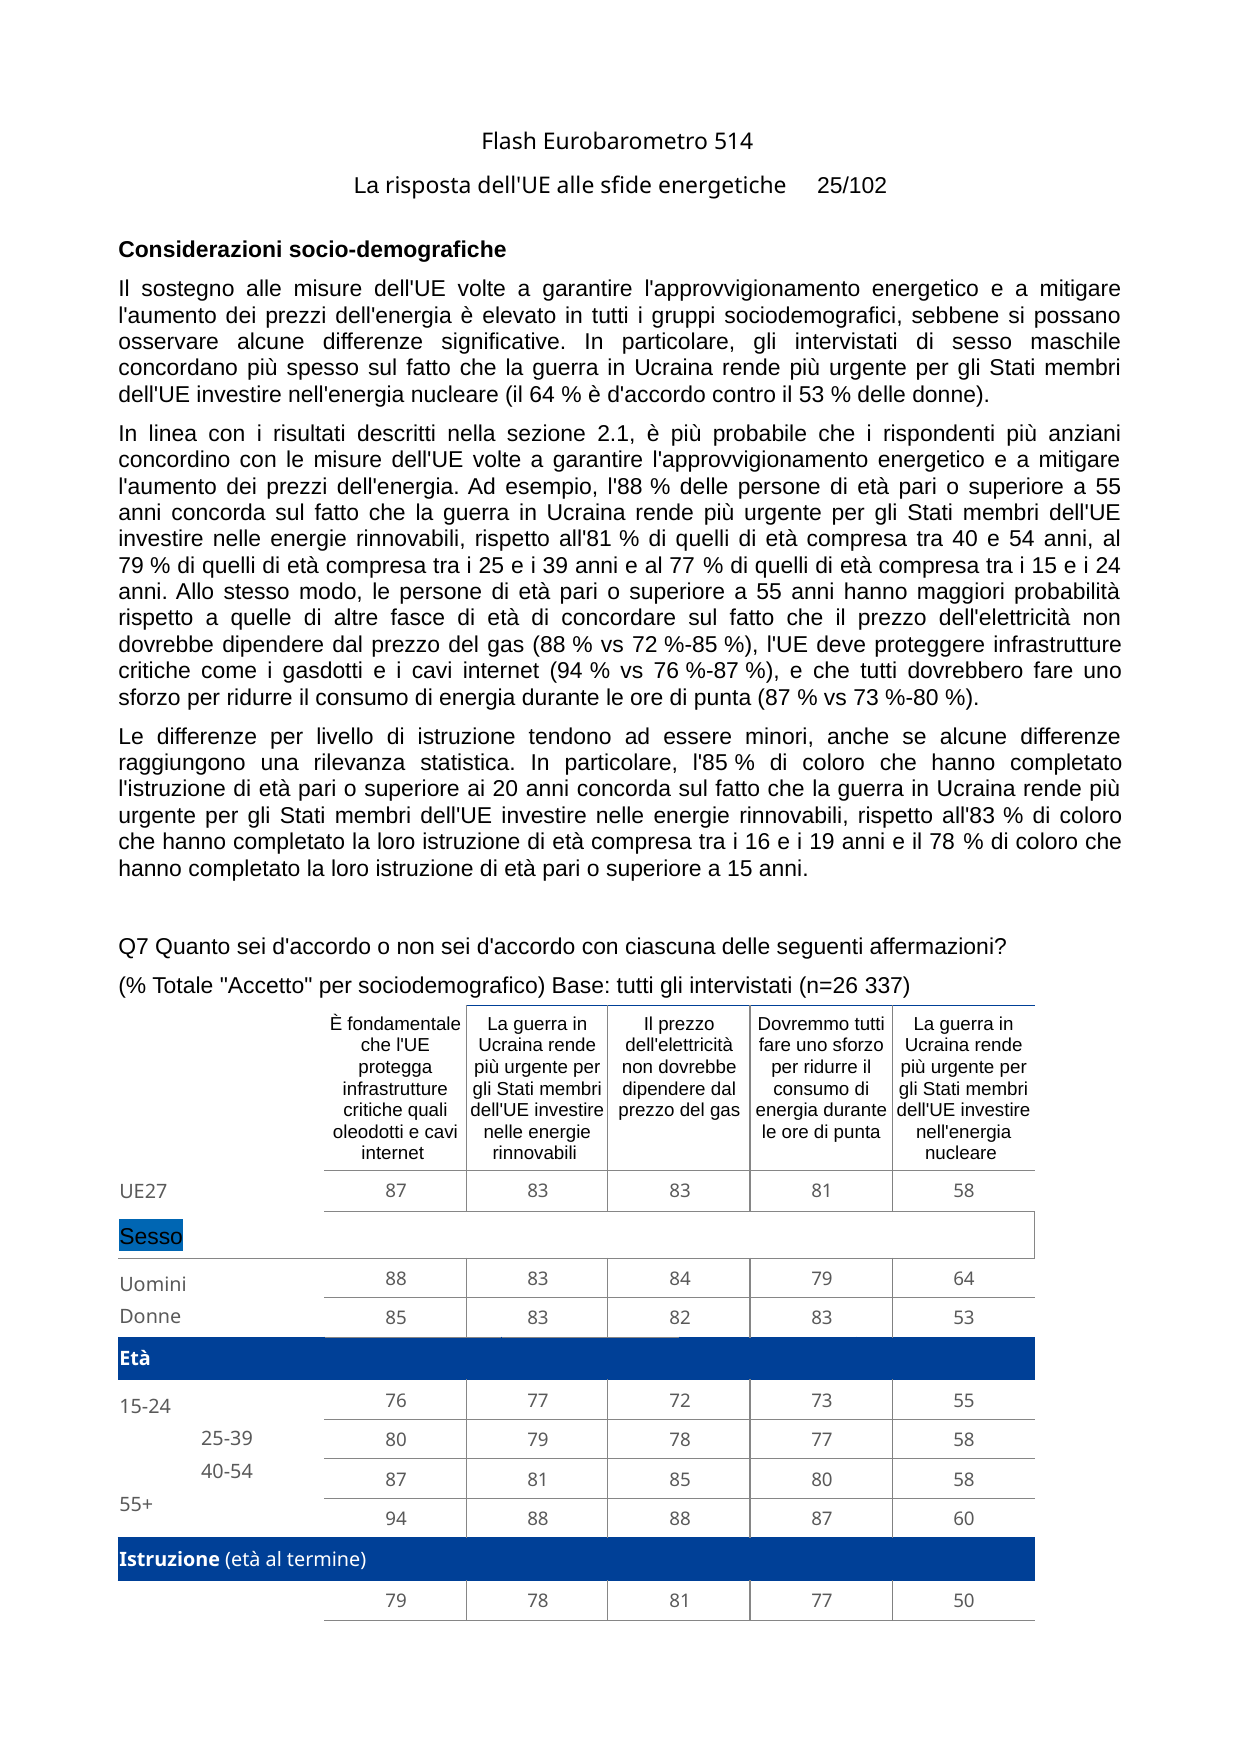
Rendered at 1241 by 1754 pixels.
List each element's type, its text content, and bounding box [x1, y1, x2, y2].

text Il sostegno alle misure dell'UE volte a garantire l'approvvigionamento energetico e a mitigare l'aumento dei prezzi dell'energia è elevato in tutti i gruppi sociodemografici, sebbene si possano osservare alcune differenze significative. In particolare, gli intervistati di sesso maschile concordano più spesso sul fatto che la guerra in Ucraina rende più urgente per gli Stati membri dell'UE investire nell'energia nucleare (il 64 % è d'accordo contro il 53 % delle donne). [118, 275, 1122, 407]
table_cell 87 [324, 1171, 466, 1211]
table_cell 58 [893, 1420, 1035, 1458]
table_cell 60 [893, 1499, 1035, 1537]
table_cell 88 [467, 1499, 607, 1537]
table_cell [118, 1581, 324, 1619]
table_cell 58 [893, 1459, 1035, 1498]
table_cell [857, 1338, 1035, 1379]
table_cell 94 [324, 1499, 466, 1537]
table_cell 79 [467, 1420, 607, 1458]
table_cell 80 [324, 1420, 466, 1458]
table_cell 88 [608, 1499, 749, 1537]
table_header La guerra in Ucraina rende più urgente per gli Stati membri dell'UE investire nelle energie rinnovabili [467, 1006, 607, 1170]
table_cell 81 [608, 1581, 749, 1619]
table_cell 83 [467, 1298, 607, 1337]
table_cell 64 [893, 1259, 1035, 1297]
table_cell Uomini Donne [118, 1259, 324, 1337]
table_cell [577, 1538, 804, 1580]
table_cell 76 [324, 1380, 466, 1419]
table_cell 84 [608, 1259, 749, 1297]
table_cell 58 [893, 1171, 1035, 1211]
table_cell 83 [467, 1171, 607, 1211]
table_cell 77 [751, 1581, 892, 1619]
table_cell 83 [608, 1171, 749, 1211]
table_header Il prezzo dell'elettricità non dovrebbe dipendere dal prezzo del gas [608, 1006, 749, 1170]
table_header La guerra in Ucraina rende più urgente per gli Stati membri dell'UE investire nell'energia nucleare [893, 1006, 1035, 1170]
table_cell 73 [751, 1380, 892, 1419]
table_cell 83 [751, 1298, 892, 1337]
table_cell 79 [751, 1259, 892, 1297]
table_cell 81 [751, 1171, 892, 1211]
table_cell 82 [608, 1298, 749, 1337]
table_cell 78 [467, 1581, 607, 1619]
table_cell 50 [893, 1581, 1035, 1619]
table_cell Istruzione (età al termine) [119, 1538, 576, 1580]
table_cell [502, 1338, 679, 1379]
table_cell 79 [324, 1581, 466, 1619]
table_cell 77 [751, 1420, 892, 1458]
table_cell 85 [608, 1459, 749, 1498]
table_cell 85 [324, 1298, 466, 1337]
table_cell Età [118, 1338, 324, 1379]
text Q7 Quanto sei d'accordo o non sei d'accordo con ciascuna delle seguenti affermazioni? [118, 933, 1122, 959]
table_cell 72 [608, 1380, 749, 1419]
table_cell 87 [324, 1459, 466, 1498]
table_cell 15-24 25-39 40-54 55+ [118, 1380, 324, 1537]
table_cell UE27 [118, 1170, 324, 1211]
table_header È fondamentale che l'UE protegga infrastrutture critiche quali oleodotti e cavi internet [324, 1005, 466, 1170]
table_cell 53 [893, 1298, 1035, 1337]
table_header Dovremmo tutti fare uno sforzo per ridurre il consumo di energia durante le ore di punta [751, 1006, 892, 1170]
table_cell 78 [608, 1420, 749, 1458]
table_cell 55 [893, 1380, 1035, 1419]
text In linea con i risultati descritti nella sezione 2.1, è più probabile che i rispondenti più anziani concordino con le misure dell'UE volte a garantire l'approvvigionamento energetico e a mitigare l'aumento dei prezzi dell'energia. Ad esempio, l'88 % delle persone di età pari o superiore a 55 anni concorda sul fatto che la guerra in Ucraina rende più urgente per gli Stati membri dell'UE investire nelle energie rinnovabili, rispetto all'81 % di quelli di età compresa tra 40 e 54 anni, al 79 % di quelli di età compresa tra i 25 e i 39 anni e al 77 % di quelli di età compresa tra i 15 e i 24 anni. Allo stesso modo, le persone di età pari o superiore a 55 anni hanno maggiori probabilità rispetto a quelle di altre fasce di età di concordare sul fatto che il prezzo dell'elettricità non dovrebbe dipendere dal prezzo del gas (88 % vs 72 %-85 %), l'UE deve proteggere infrastrutture critiche come i gasdotti e i cavi internet (94 % vs 76 %-87 %), e che tutti dovrebbero fare uno sforzo per ridurre il consumo di energia durante le ore di punta (87 % vs 73 %-80 %). [118, 420, 1122, 710]
table_header [118, 1005, 324, 1170]
text Le differenze per livello di istruzione tendono ad essere minori, anche se alcune differenze raggiungono una rilevanza statistica. In particolare, l'85 % di coloro che hanno completato l'istruzione di età pari o superiore ai 20 anni concorda sul fatto che la guerra in Ucraina rende più urgente per gli Stati membri dell'UE investire nelle energie rinnovabili, rispetto all'83 % di coloro che hanno completato la loro istruzione di età compresa tra i 16 e i 19 anni e il 78 % di coloro che hanno completato la loro istruzione di età pari o superiore a 15 anni. [118, 723, 1122, 881]
text Considerazioni socio-demografiche [118, 236, 1122, 262]
table_cell 80 [751, 1459, 892, 1498]
text (% Totale "Accetto" per sociodemografico) Base: tutti gli intervistati (n=26 337) [118, 972, 1122, 999]
table_cell 87 [751, 1499, 892, 1537]
table_cell 88 [324, 1259, 466, 1297]
table_cell [806, 1538, 1035, 1580]
table_cell 77 [467, 1380, 607, 1419]
table_cell 81 [467, 1459, 607, 1498]
table_cell [325, 1338, 501, 1379]
table_cell [680, 1338, 856, 1379]
table_cell Sesso [118, 1211, 1034, 1257]
table_cell 83 [467, 1259, 607, 1297]
